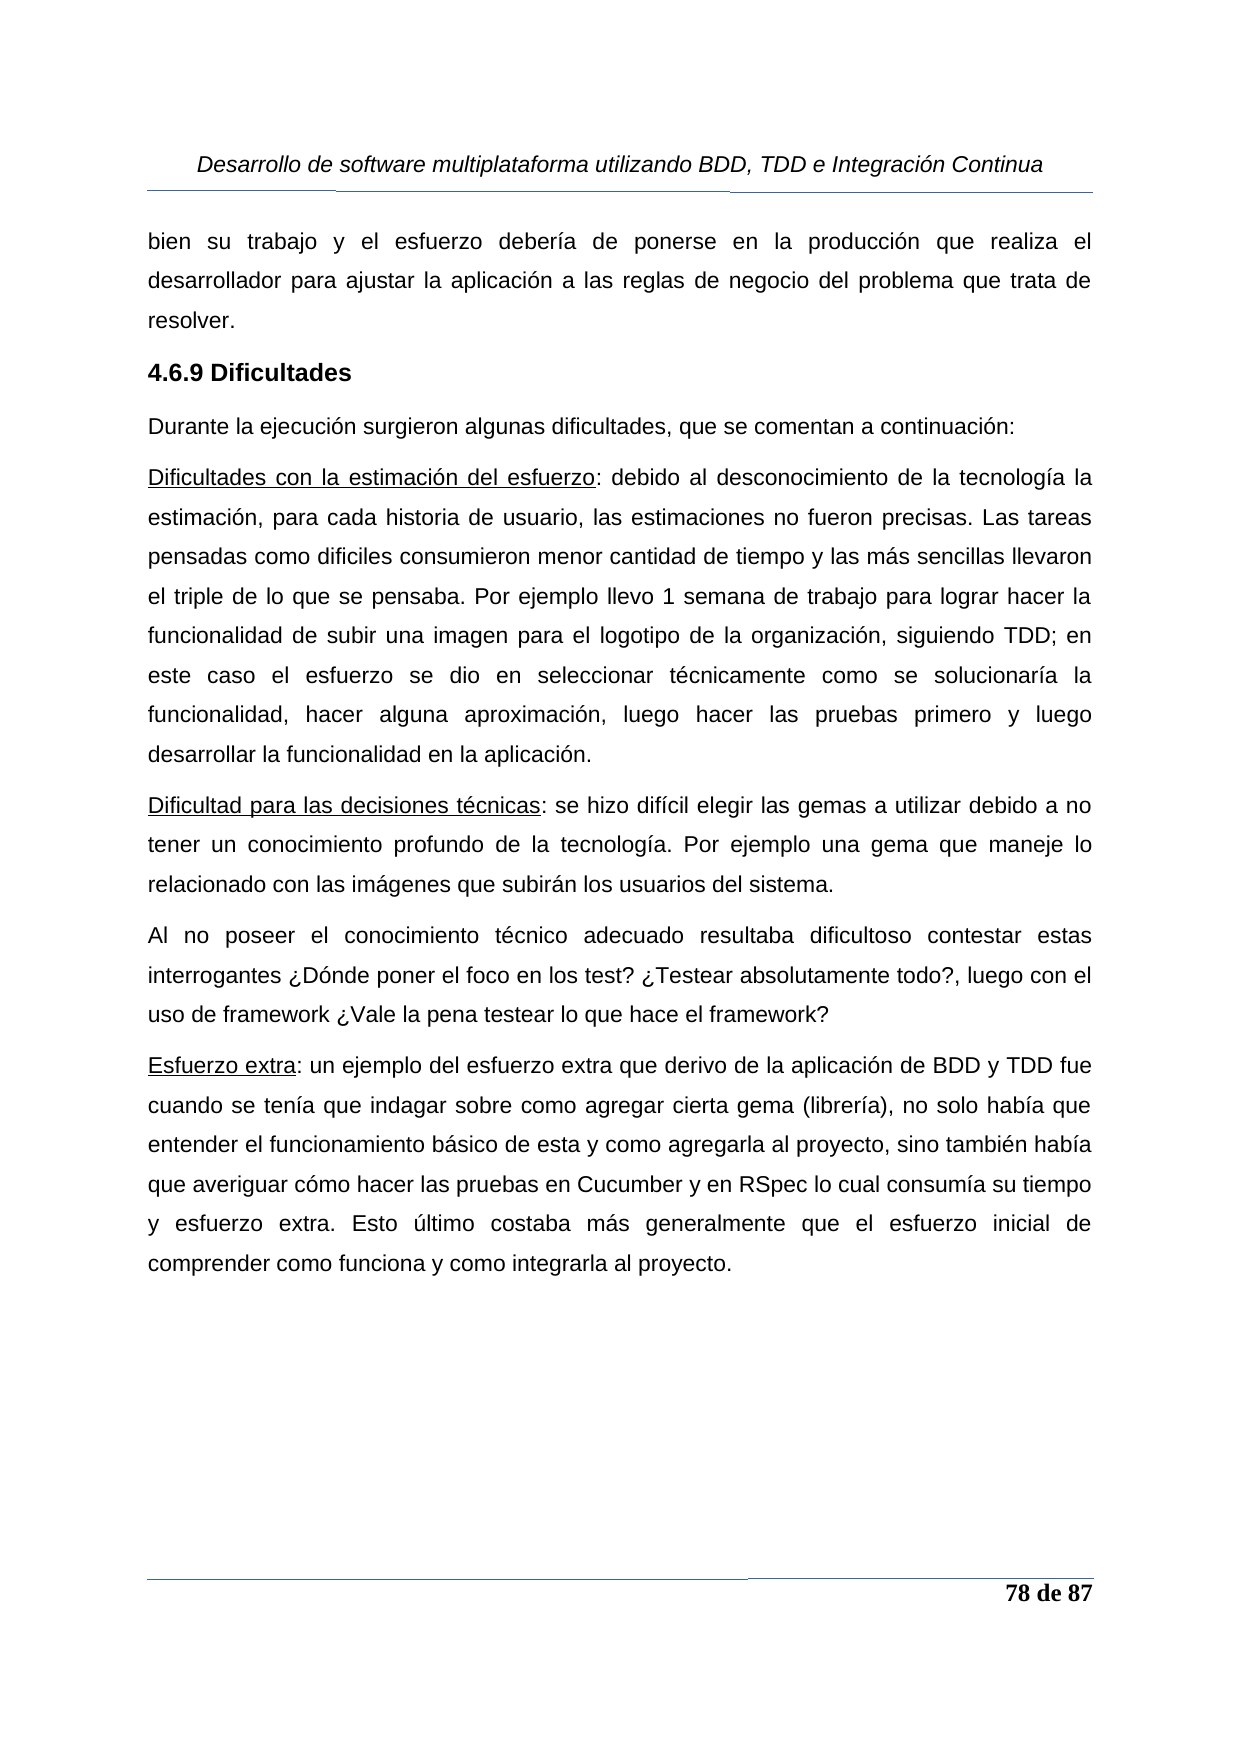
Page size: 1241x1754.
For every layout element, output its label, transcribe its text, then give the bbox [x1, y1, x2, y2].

list Al no poseer el conocimiento técnico adecuado resultaba dificultoso contestar estas interrogantes ¿Dónde poner el foco en los test? ¿Testear absolutamente todo?, luego con el uso de framework ¿Vale la pena testear lo que hace el framework? [148, 922, 1093, 1027]
list 4.6.9 Dificultades [148, 358, 1093, 387]
list bien su trabajo y el esfuerzo debería de ponerse en la producción que realiza el desarrollador para ajustar la aplicación a las reglas de negocio del problema que trata de resolver. [148, 228, 1093, 333]
list Esfuerzo extra: un ejemplo del esfuerzo extra que derivo de la aplicación de BDD y TDD fue cuando se tenía que indagar sobre como agregar cierta gema (librería), no solo había que entender el funcionamiento básico de esta y como agregarla al proyecto, sino también había que averiguar cómo hacer las pruebas en Cucumber y en RSpec lo cual consumía su tiempo y esfuerzo extra. Esto último costaba más generalmente que el esfuerzo inicial de comprender como funciona y como integrarla al proyecto. [148, 1052, 1093, 1276]
list Durante la ejecución surgieron algunas dificultades, que se comentan a continuación: [148, 413, 1093, 439]
list Dificultad para las decisiones técnicas: se hizo difícil elegir las gemas a utilizar debido a no tener un conocimiento profundo de la tecnología. Por ejemplo una gema que maneje lo relacionado con las imágenes que subirán los usuarios del sistema. [148, 792, 1093, 897]
list Dificultades con la estimación del esfuerzo: debido al desconocimiento de la tecnología la estimación, para cada historia de usuario, las estimaciones no fueron precisas. Las tareas pensadas como dificiles consumieron menor cantidad de tiempo y las más sencillas llevaron el triple de lo que se pensaba. Por ejemplo llevo 1 semana de trabajo para lograr hacer la funcionalidad de subir una imagen para el logotipo de la organización, siguiendo TDD; en este caso el esfuerzo se dio en seleccionar técnicamente como se solucionaría la funcionalidad, hacer alguna aproximación, luego hacer las pruebas primero y luego desarrollar la funcionalidad en la aplicación. [148, 464, 1093, 767]
